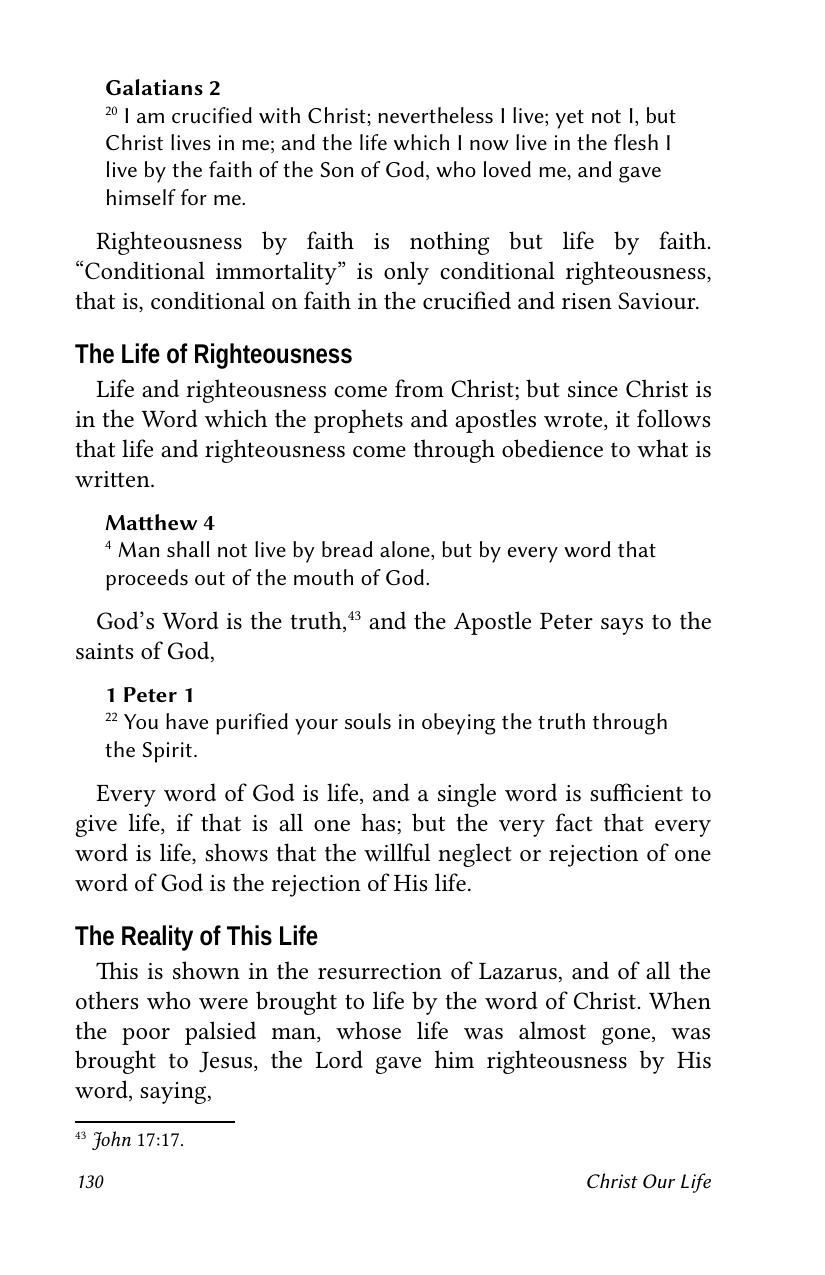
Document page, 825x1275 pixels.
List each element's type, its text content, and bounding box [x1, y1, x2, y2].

text 22 You have purified your souls in obeying the truth through the Spirit. [105, 709, 682, 763]
text Righteousness by faith is nothing but life by faith. “Conditional immortality” is only conditional righteousness, that is, conditional on faith in the crucified and risen Saviour. [75, 227, 712, 316]
subtitle The Reality of This Life [75, 920, 712, 951]
text Matthew 4 [105, 509, 712, 536]
text Life and righteousness come from Christ; but since Christ is in the Word which the prophets and apostles wrote, it follows that life and righteousness come through obedience to what is written. [75, 375, 712, 493]
text Every word of God is life, and a single word is sufficient to give life, if that is all one has; but the very fact that every word is life, shows that the willful neglect or rejection of one word of God is the rejection of His life. [75, 779, 712, 897]
text 20 I am crucified with Christ; nevertheless I live; yet not I, but Christ lives in me; and the life which I now live in the flesh I live by the faith of the Son of God, who loved me, and gave himself for me. [105, 103, 682, 211]
text God’s Word is the truth, and the Apostle Peter says to the saints of God, [75, 607, 712, 665]
text 1 Peter 1 [105, 682, 712, 708]
text 4 Man shall not live by bread alone, but by every word that proceeds out of the mouth of God. [105, 537, 682, 591]
text Galatians 2 [105, 75, 712, 101]
text This is shown in the resurrection of Lazarus, and of all the others who were brought to life by the word of Christ. When the poor palsied man, whose life was almost gone, was brought to Jesus, the Lord gave him righteousness by His word, saying, [75, 957, 712, 1105]
subtitle The Life of Righteousness [75, 338, 712, 369]
text John 17:17. [75, 1128, 712, 1152]
